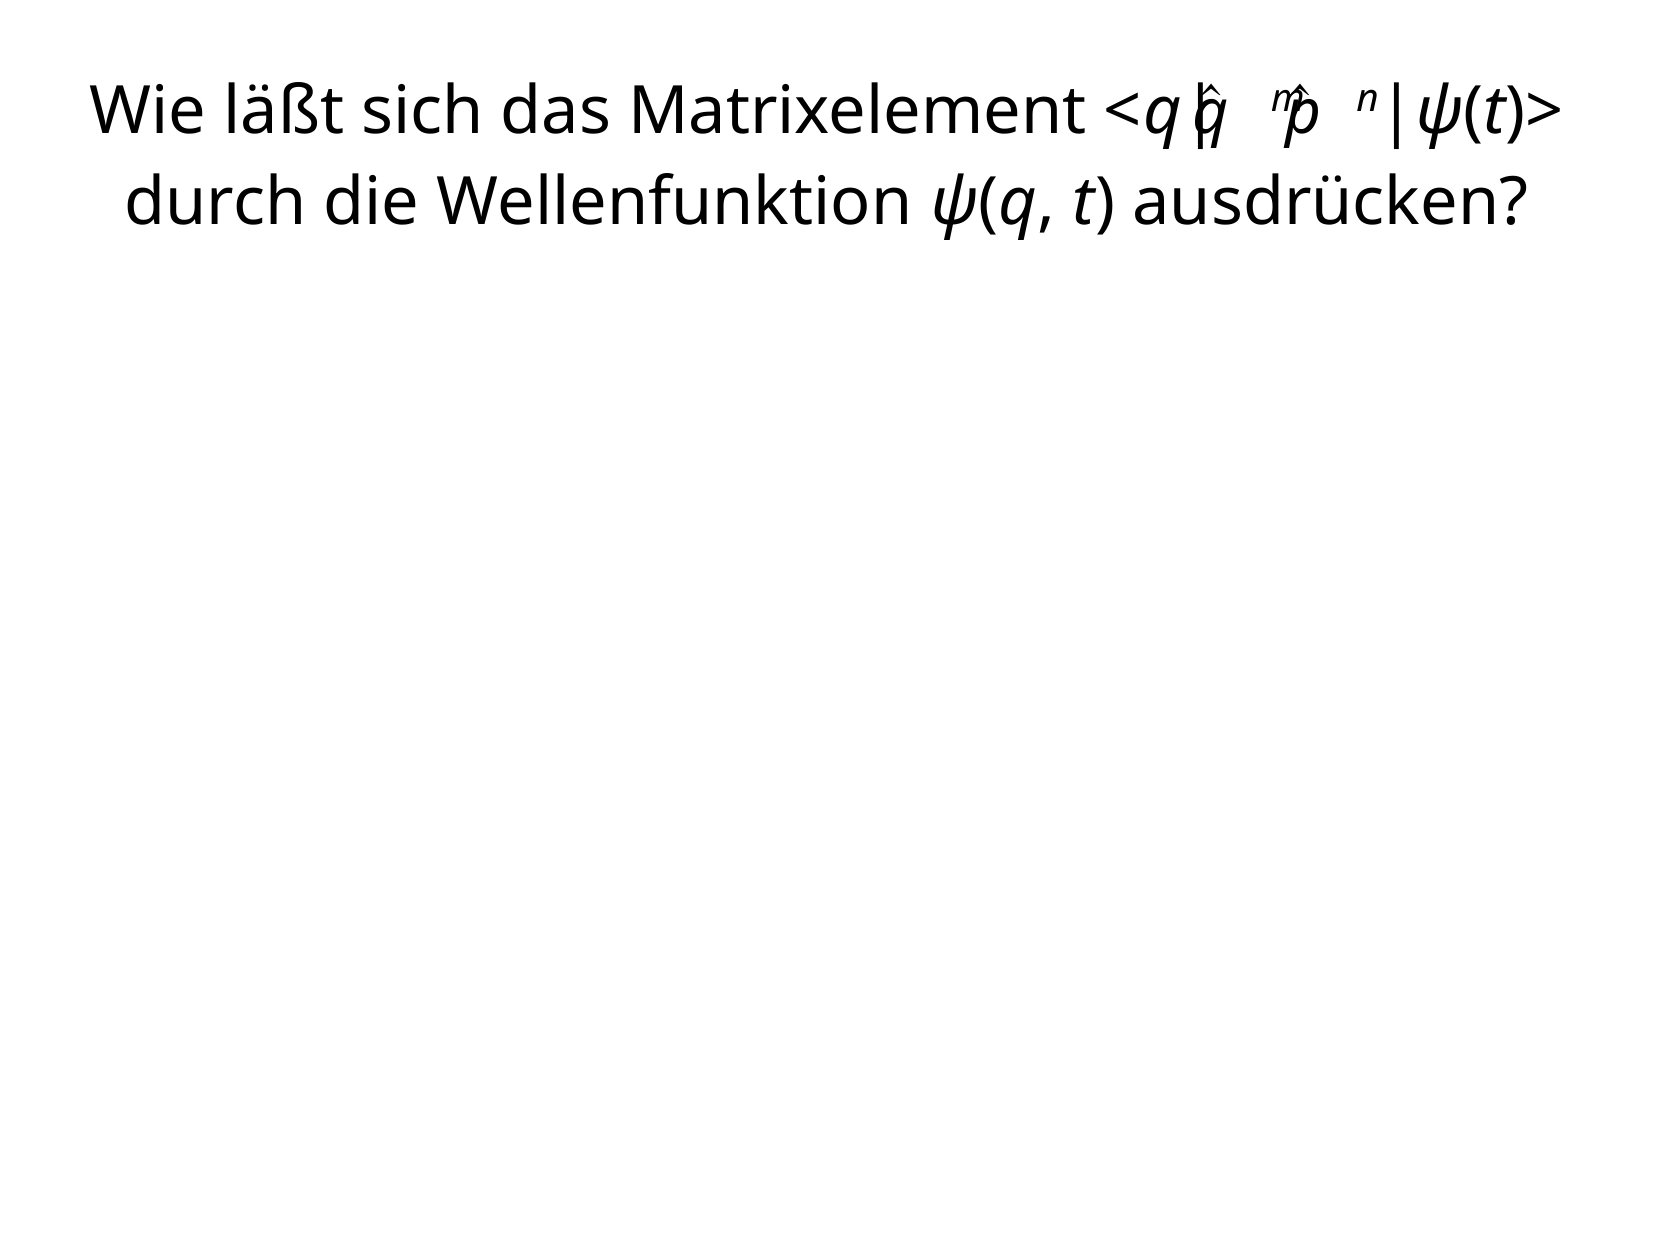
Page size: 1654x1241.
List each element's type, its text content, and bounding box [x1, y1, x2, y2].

chart [1184, 67, 1236, 150]
title Wie läßt sich das Matrixelement <q| m n|ψ(t)> durch die Wellenfunktion ψ(q, t) ausdrücken? [82, 49, 1571, 257]
chart [1273, 67, 1328, 150]
